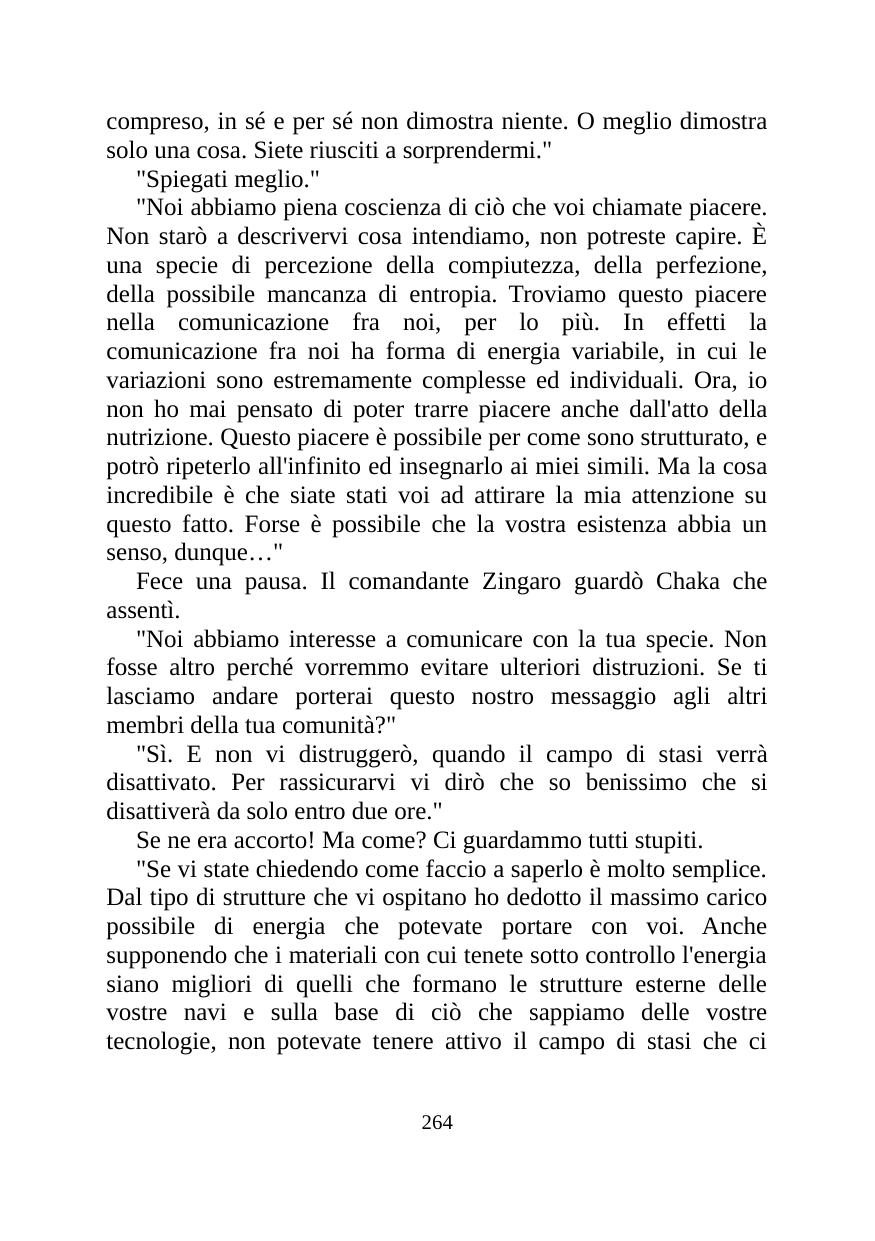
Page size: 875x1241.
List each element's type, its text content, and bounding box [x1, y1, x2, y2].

text Se ne era accorto! Ma come? Ci guardammo tutti stupiti. [106, 825, 768, 854]
text compreso, in sé e per sé non dimostra niente. O meglio dimostra solo una cosa. Siete riusciti a sorprendermi." [106, 106, 768, 164]
text Fece una pausa. Il comandante Zingaro guardò Chaka che assentì. [106, 566, 768, 624]
text "Noi abbiamo interesse a comunicare con la tua specie. Non fosse altro perché vorremmo evitare ulteriori distruzioni. Se ti lasciamo andare porterai questo nostro messaggio agli altri membri della tua comunità?" [106, 624, 768, 739]
text "Noi abbiamo piena coscienza di ciò che voi chiamate piacere. Non starò a descrivervi cosa intendiamo, non potreste capire. È una specie di percezione della compiutezza, della perfezione, della possibile mancanza di entropia. Troviamo questo piacere nella comunicazione fra noi, per lo più. In effetti la comunicazione fra noi ha forma di energia variabile, in cui le variazioni sono estremamente complesse ed individuali. Ora, io non ho mai pensato di poter trarre piacere anche dall'atto della nutrizione. Questo piacere è possibile per come sono strutturato, e potrò ripeterlo all'infinito ed insegnarlo ai miei simili. Ma la cosa incredibile è che siate stati voi ad attirare la mia attenzione su questo fatto. Forse è possibile che la vostra esistenza abbia un senso, dunque…" [106, 192, 768, 566]
text "Se vi state chiedendo come faccio a saperlo è molto semplice. Dal tipo di strutture che vi ospitano ho dedotto il massimo carico possibile di energia che potevate portare con voi. Anche supponendo che i materiali con cui tenete sotto controllo l'energia siano migliori di quelli che formano le strutture esterne delle vostre navi e sulla base di ciò che sappiamo delle vostre tecnologie, non potevate tenere attivo il campo di stasi che ci [106, 854, 768, 1055]
text "Spiegati meglio." [106, 164, 768, 192]
text "Sì. E non vi distruggerò, quando il campo di stasi verrà disattivato. Per rassicurarvi vi dirò che so benissimo che si disattiverà da solo entro due ore." [106, 739, 768, 825]
